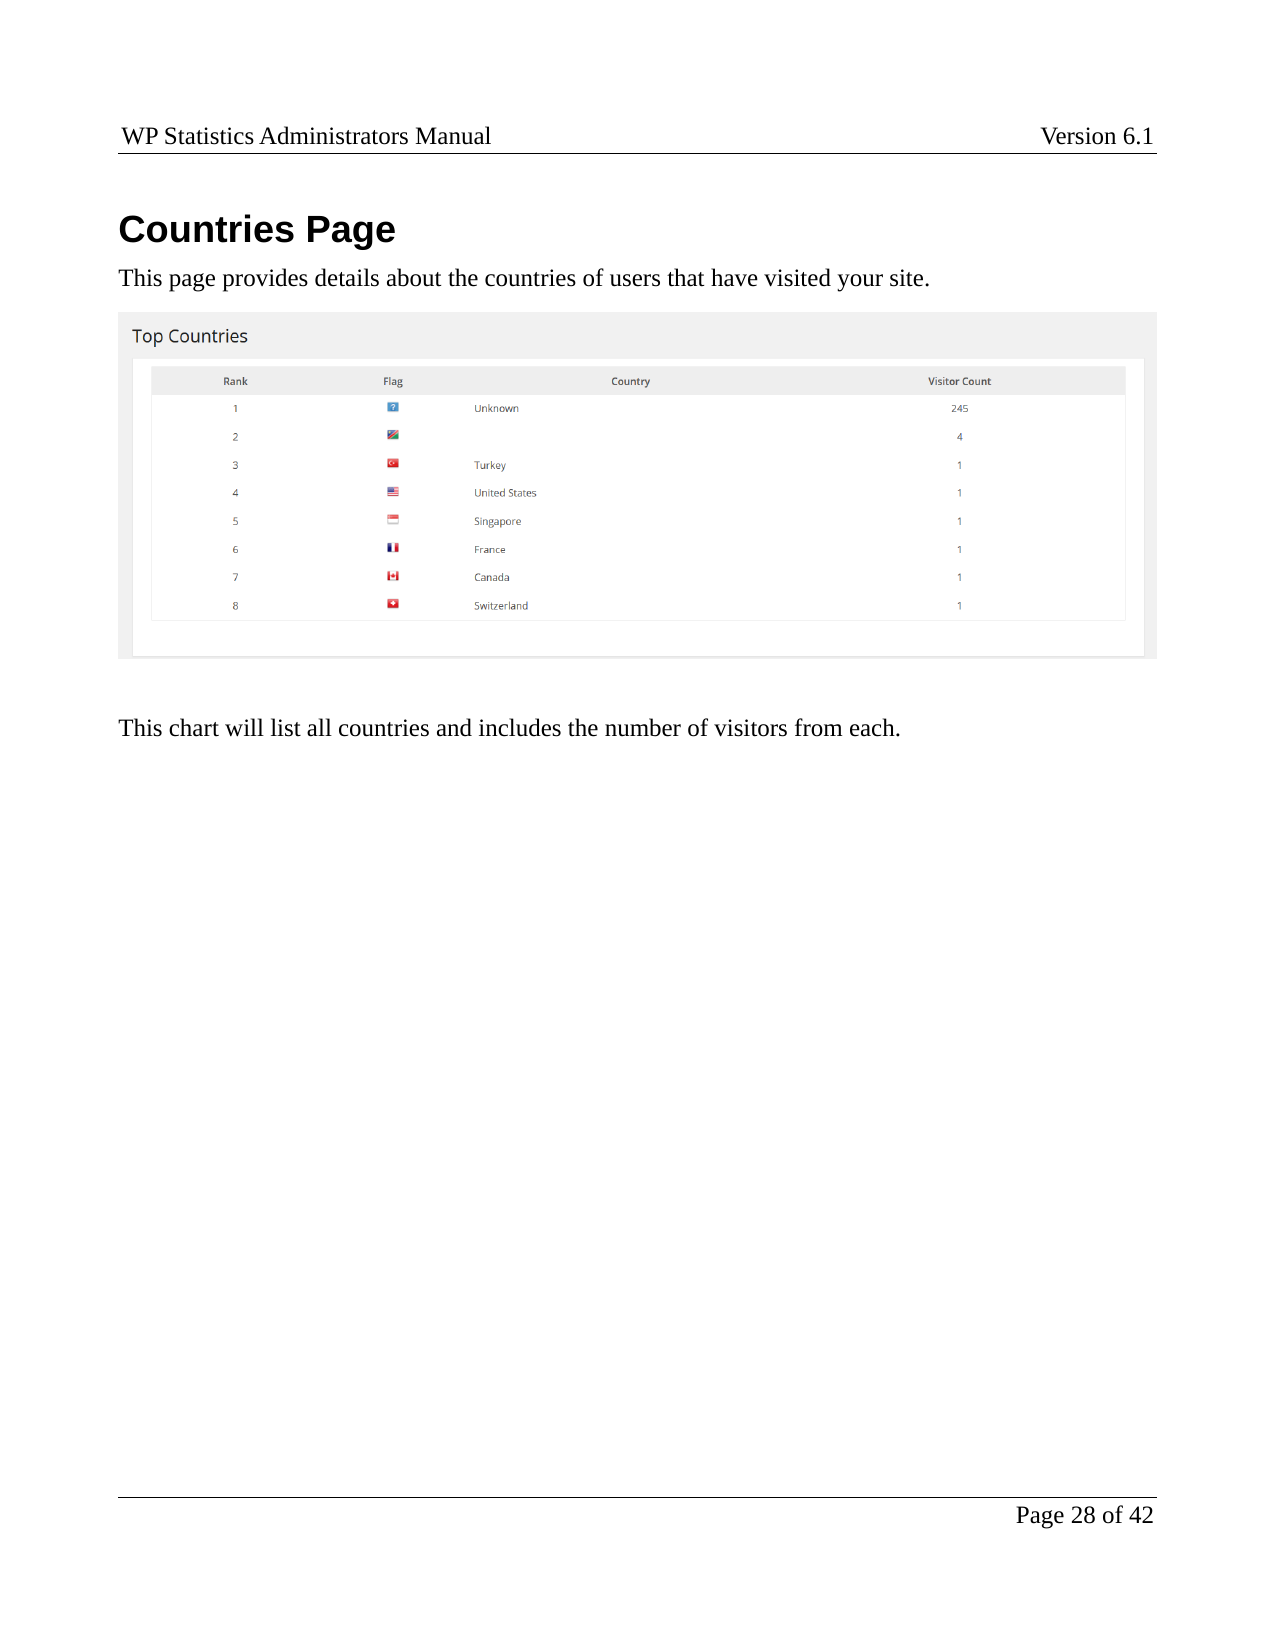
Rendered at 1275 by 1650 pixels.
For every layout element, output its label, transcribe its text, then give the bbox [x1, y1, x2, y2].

text This chart will list all countries and includes the number of visitors from each. [118, 713, 1157, 742]
text This page provides details about the countries of users that have visited your site. [118, 263, 1157, 292]
subtitle Countries Page [118, 207, 1157, 251]
picture [118, 312, 1157, 659]
